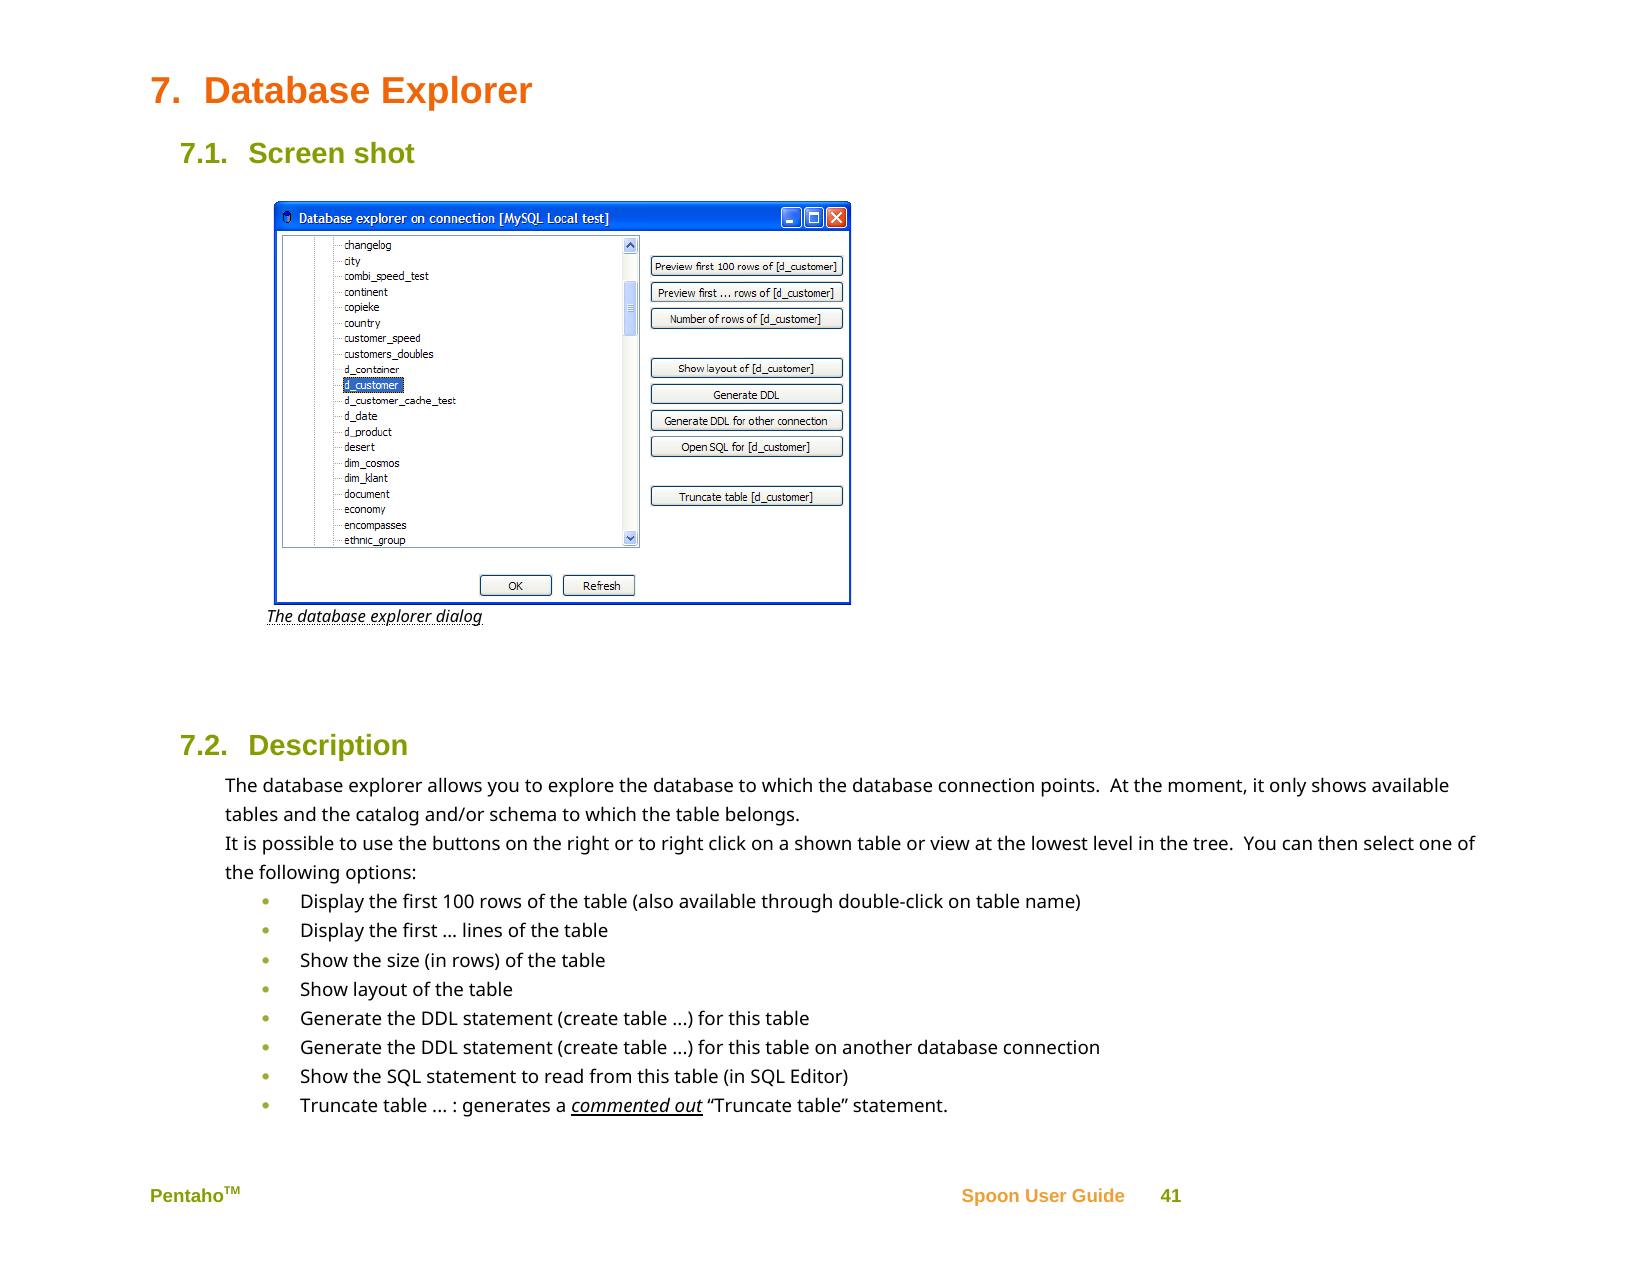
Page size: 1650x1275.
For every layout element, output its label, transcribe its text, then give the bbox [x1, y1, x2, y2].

subtitle Description [179, 728, 1500, 762]
text The database explorer dialog [266, 605, 848, 628]
list Show layout of the table [262, 973, 1500, 1002]
subtitle Screen shot [179, 136, 1500, 170]
list Generate the DDL statement (create table ...) for this table [262, 1002, 1500, 1031]
subtitle Database Explorer [150, 76, 1500, 111]
list Generate the DDL statement (create table ...) for this table on another database connection [262, 1031, 1500, 1060]
list Truncate table ... : generates a commented out “Truncate table” statement. [262, 1089, 1500, 1119]
list Display the first 100 rows of the table (also available through double-click on table name) [262, 885, 1500, 914]
picture [273, 201, 852, 605]
text It is possible to use the buttons on the right or to right click on a shown table or view at the lowest level in the tree. You can then select one of the following options: [225, 827, 1500, 885]
text The database explorer allows you to explore the database to which the database connection points. At the moment, it only shows available tables and the catalog and/or schema to which the table belongs. [225, 769, 1500, 827]
list Show the size (in rows) of the table [262, 944, 1500, 973]
list Show the SQL statement to read from this table (in SQL Editor) [262, 1060, 1500, 1089]
list Display the first … lines of the table [262, 914, 1500, 944]
